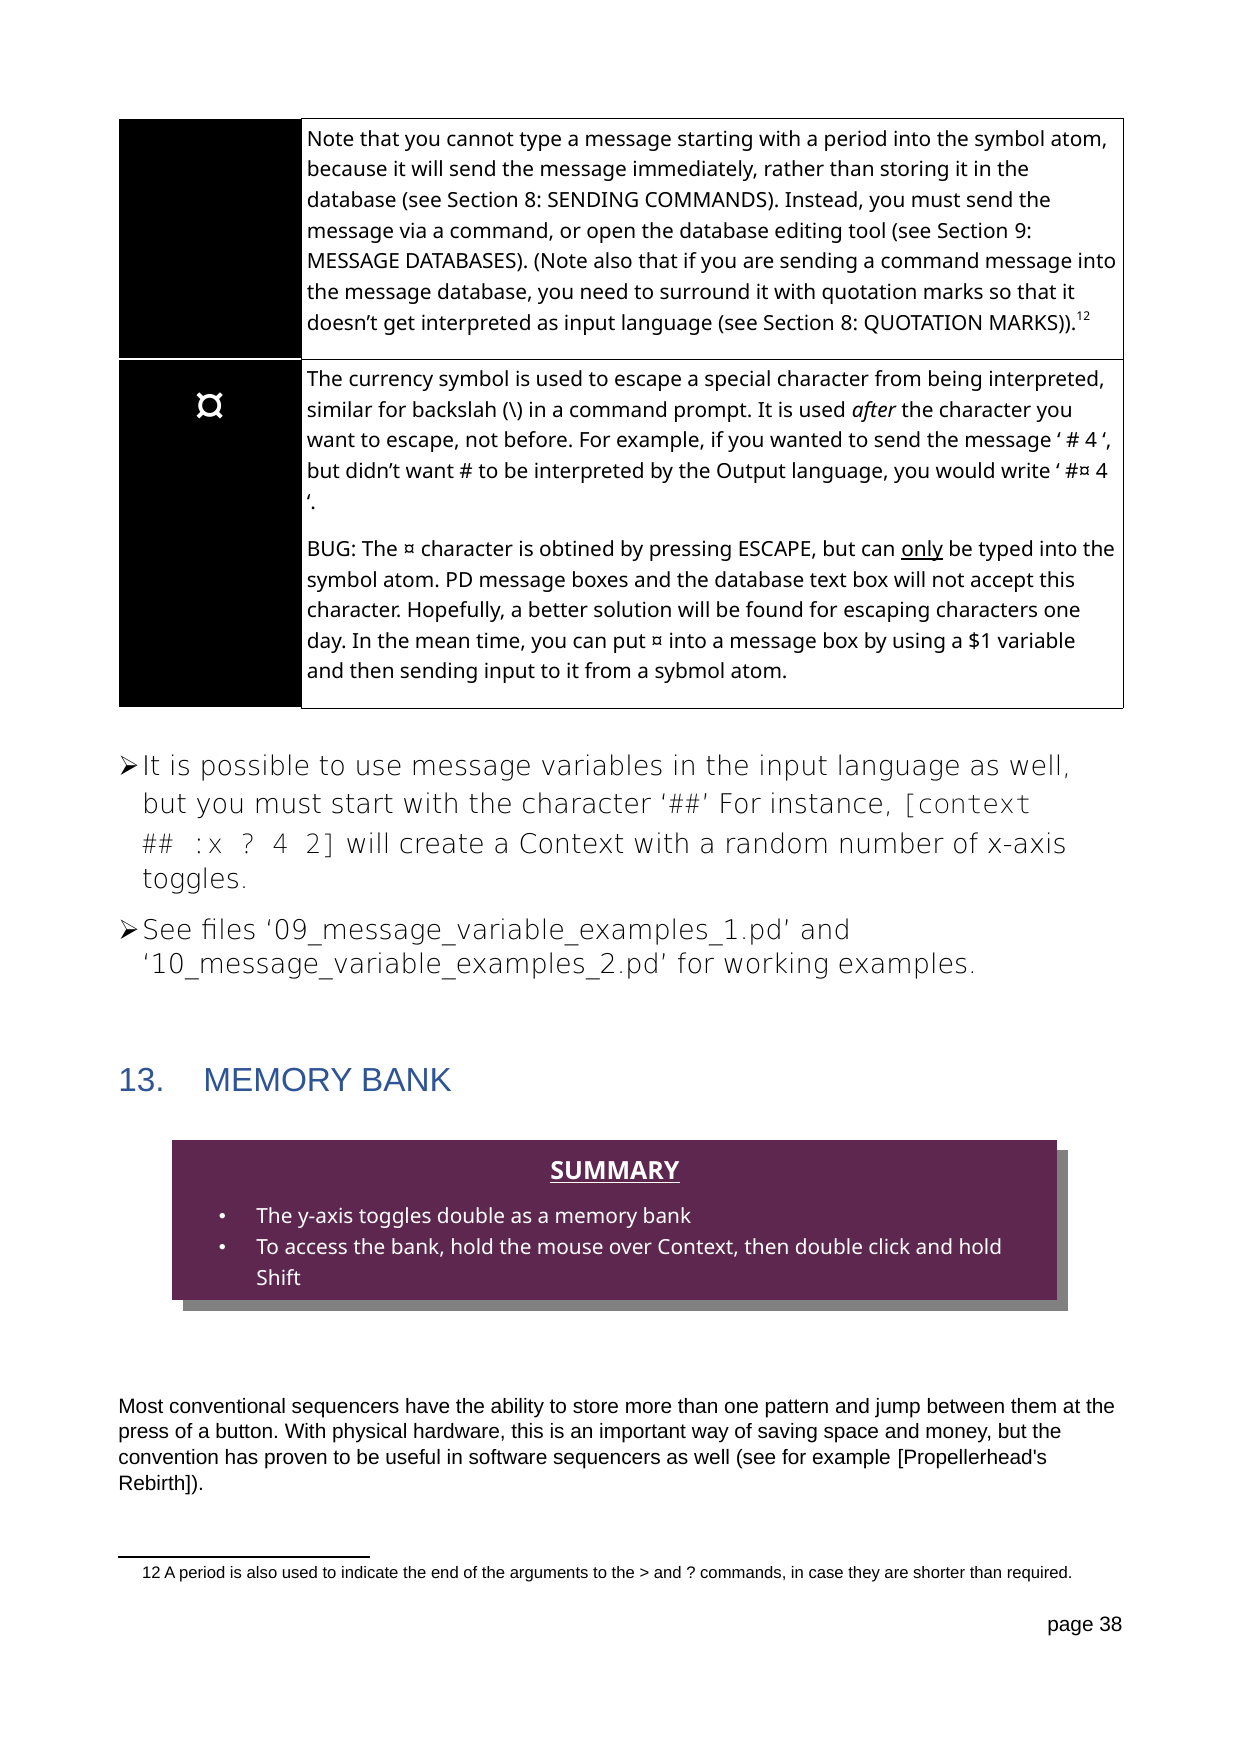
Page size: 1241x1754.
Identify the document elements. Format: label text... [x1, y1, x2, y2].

list The y-axis toggles double as a memory bank [219, 1201, 1048, 1230]
text Most conventional sequencers have the ability to store more than one pattern and jump between them at the press of a button. With physical hardware, this is an important way of saving space and money, but the convention has proven to be useful in software sequencers as well (see for example [Propellerhead's Rebirth]). [118, 1393, 1122, 1495]
subtitle MEMORY BANK [118, 1061, 1122, 1099]
list It is possible to use message variables in the input language as well, but you must start with the character ‘##’ For instance, [context ## :x ? 4 2] will create a Context with a random number of x-axis toggles. [118, 750, 1122, 895]
table_cell Note that you cannot type a message starting with a period into the symbol atom, because it will send the message immediately, rather than storing it in the database (see Section 8: SENDING COMMANDS). Instead, you must send the message via a command, or open the database editing tool (see Section 9: MESSAGE DATABASES). (Note also that if you are sending a command message into the message database, you need to surround it with quotation marks so that it doesn’t get interpreted as input language (see Section 8: QUOTATION MARKS)). [302, 119, 1123, 358]
list See files ‘09_message_variable_examples_1.pd’ and ‘10_message_variable_examples_2.pd’ for working examples. [118, 914, 1122, 980]
list To access the bank, hold the mouse over Context, then double click and hold Shift [219, 1232, 1048, 1291]
table_cell ¤ [119, 360, 301, 707]
table_cell [119, 119, 301, 358]
subtitle SUMMARY [181, 1153, 1048, 1187]
table_cell The currency symbol is used to escape a special character from being interpreted, similar for backslah (\) in a command prompt. It is used after the character you want to escape, not before. For example, if you wanted to send the message ‘ # 4 ‘, but didn’t want # to be interpreted by the Output language, you would write ‘ #¤ 4 ‘. BUG: The ¤ character is obtined by pressing ESCAPE, but can only be typed into the symbol atom. PD message boxes and the database text box will not accept this character. Hopefully, a better solution will be found for escaping characters one day. In the mean time, you can put ¤ into a message box by using a $1 variable and then sending input to it from a sybmol atom. [302, 360, 1123, 707]
